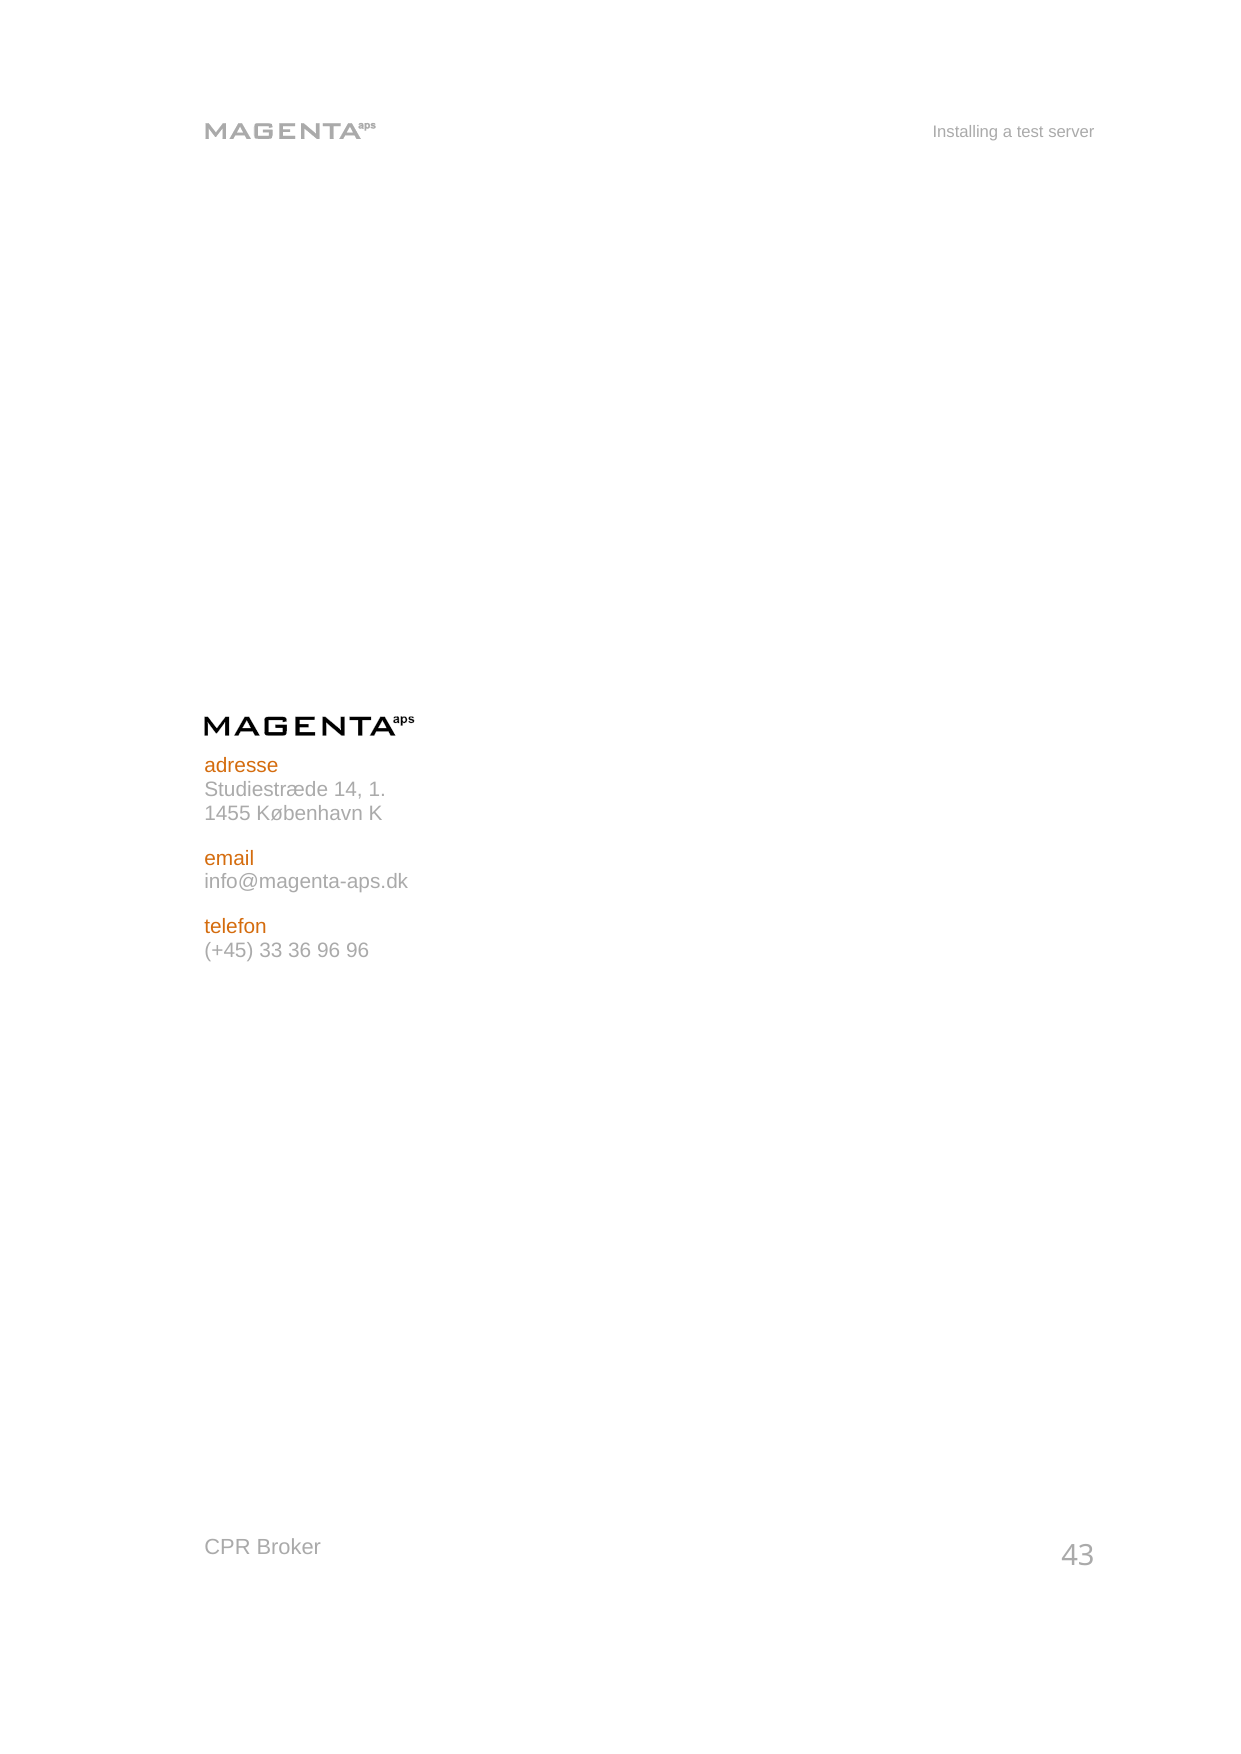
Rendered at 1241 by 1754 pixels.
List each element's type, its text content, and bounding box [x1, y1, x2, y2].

text email info@magenta-aps.dk [204, 845, 1094, 893]
text adresse Studiestræde 14, 1. 1455 København K [204, 753, 1094, 824]
text telefon (+45) 33 36 96 96 [204, 914, 1094, 962]
